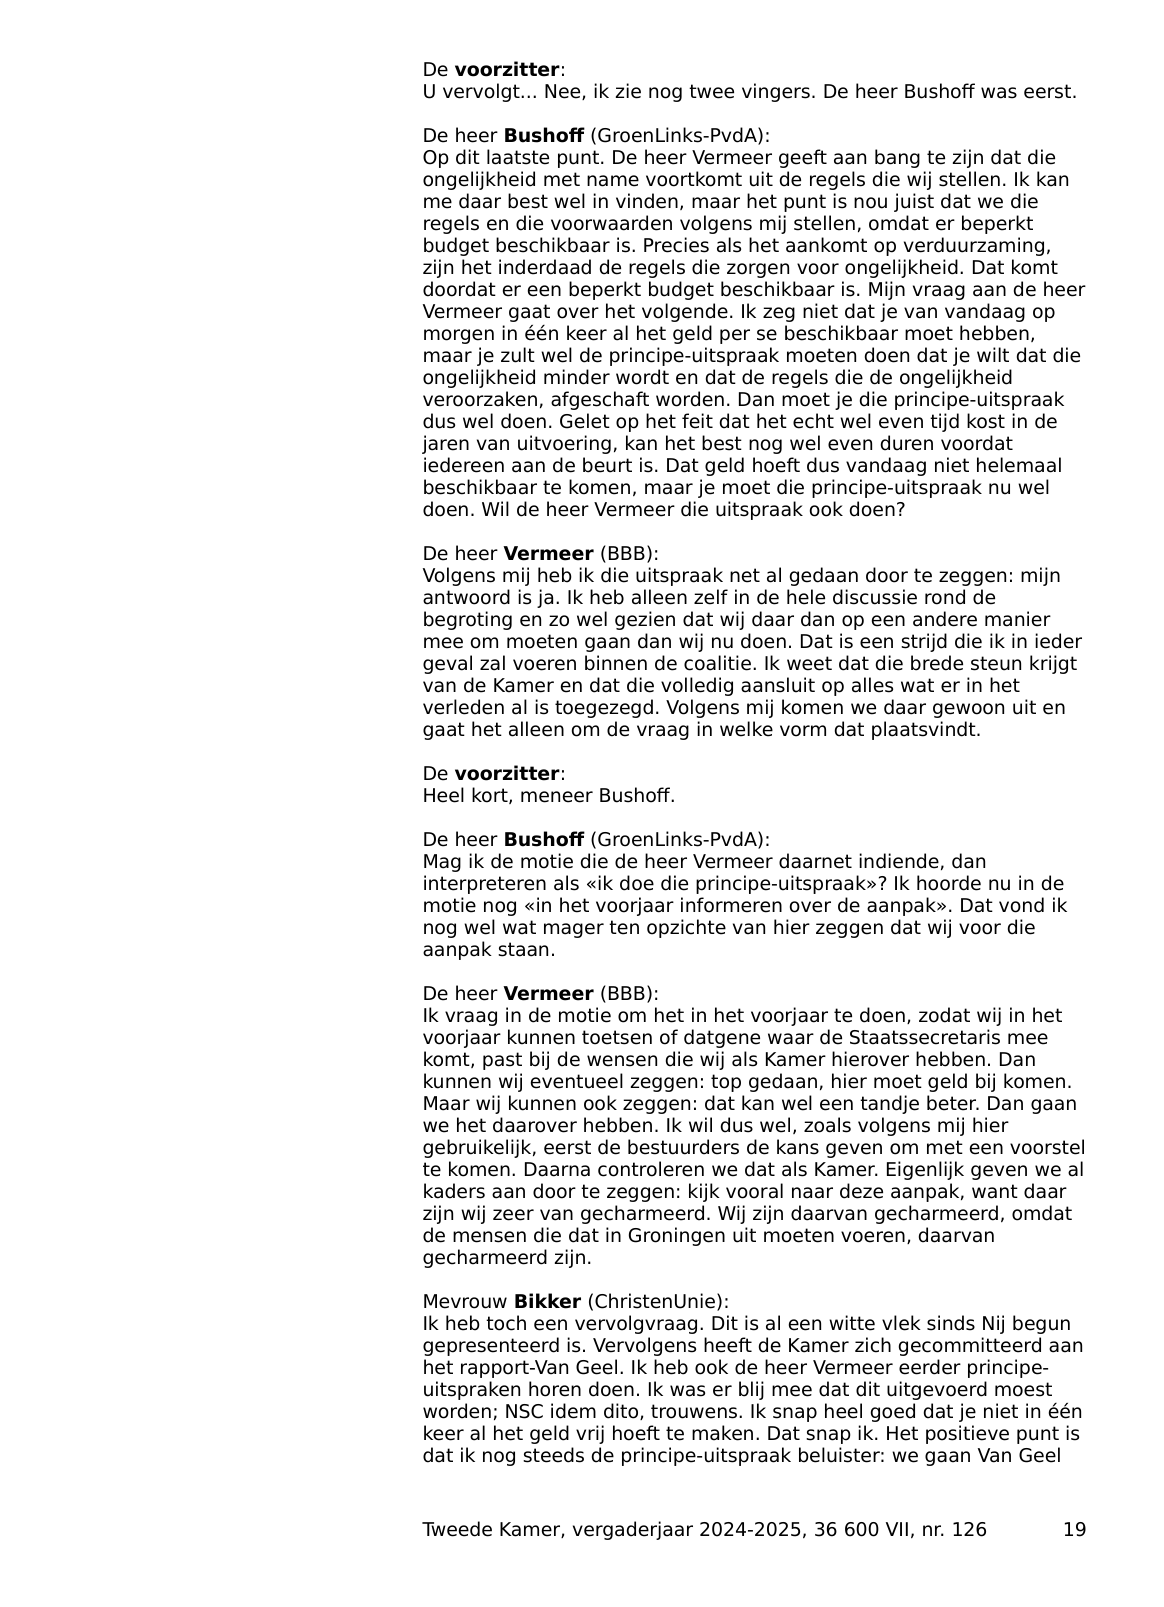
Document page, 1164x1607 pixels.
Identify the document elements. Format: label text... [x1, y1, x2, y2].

text De voorzitter: [422, 763, 1087, 785]
text De heer Bushoff (GroenLinks-PvdA): [422, 125, 1087, 147]
text De heer Bushoff (GroenLinks-PvdA): [422, 829, 1087, 851]
text Mevrouw Bikker (ChristenUnie): [422, 1291, 1087, 1313]
text U vervolgt... Nee, ik zie nog twee vingers. De heer Bushoff was eerst. [422, 81, 1087, 103]
text Ik vraag in de motie om het in het voorjaar te doen, zodat wij in het voorjaar kunnen toetsen of datgene waar de Staatssecretaris mee komt, past bij de wensen die wij als Kamer hierover hebben. Dan kunnen wij eventueel zeggen: top gedaan, hier moet geld bij komen. Maar wij kunnen ook zeggen: dat kan wel een tandje beter. Dan gaan we het daarover hebben. Ik wil dus wel, zoals volgens mij hier gebruikelijk, eerst de bestuurders de kans geven om met een voorstel te komen. Daarna controleren we dat als Kamer. Eigenlijk geven we al kaders aan door te zeggen: kijk vooral naar deze aanpak, want daar zijn wij zeer van gecharmeerd. Wij zijn daarvan gecharmeerd, omdat de mensen die dat in Groningen uit moeten voeren, daarvan gecharmeerd zijn. [422, 1005, 1087, 1269]
text De heer Vermeer (BBB): [422, 543, 1087, 565]
text Ik heb toch een vervolgvraag. Dit is al een witte vlek sinds Nij begun gepresenteerd is. Vervolgens heeft de Kamer zich gecommitteerd aan het rapport-Van Geel. Ik heb ook de heer Vermeer eerder principe-uitspraken horen doen. Ik was er blij mee dat dit uitgevoerd moest worden; NSC idem dito, trouwens. Ik snap heel goed dat je niet in één keer al het geld vrij hoeft te maken. Dat snap ik. Het positieve punt is dat ik nog steeds de principe-uitspraak beluister: we gaan Van Geel [422, 1313, 1087, 1467]
text Heel kort, meneer Bushoff. [422, 785, 1087, 807]
text Op dit laatste punt. De heer Vermeer geeft aan bang te zijn dat die ongelijkheid met name voortkomt uit de regels die wij stellen. Ik kan me daar best wel in vinden, maar het punt is nou juist dat we die regels en die voorwaarden volgens mij stellen, omdat er beperkt budget beschikbaar is. Precies als het aankomt op verduurzaming, zijn het inderdaad de regels die zorgen voor ongelijkheid. Dat komt doordat er een beperkt budget beschikbaar is. Mijn vraag aan de heer Vermeer gaat over het volgende. Ik zeg niet dat je van vandaag op morgen in één keer al het geld per se beschikbaar moet hebben, maar je zult wel de principe-uitspraak moeten doen dat je wilt dat die ongelijkheid minder wordt en dat de regels die de ongelijkheid veroorzaken, afgeschaft worden. Dan moet je die principe-uitspraak dus wel doen. Gelet op het feit dat het echt wel even tijd kost in de jaren van uitvoering, kan het best nog wel even duren voordat iedereen aan de beurt is. Dat geld hoeft dus vandaag niet helemaal beschikbaar te komen, maar je moet die principe-uitspraak nu wel doen. Wil de heer Vermeer die uitspraak ook doen? [422, 147, 1087, 521]
text De heer Vermeer (BBB): [422, 983, 1087, 1005]
text De voorzitter: [422, 59, 1087, 81]
text Volgens mij heb ik die uitspraak net al gedaan door te zeggen: mijn antwoord is ja. Ik heb alleen zelf in de hele discussie rond de begroting en zo wel gezien dat wij daar dan op een andere manier mee om moeten gaan dan wij nu doen. Dat is een strijd die ik in ieder geval zal voeren binnen de coalitie. Ik weet dat die brede steun krijgt van de Kamer en dat die volledig aansluit op alles wat er in het verleden al is toegezegd. Volgens mij komen we daar gewoon uit en gaat het alleen om de vraag in welke vorm dat plaatsvindt. [422, 565, 1087, 741]
text Mag ik de motie die de heer Vermeer daarnet indiende, dan interpreteren als «ik doe die principe-uitspraak»? Ik hoorde nu in de motie nog «in het voorjaar informeren over de aanpak». Dat vond ik nog wel wat mager ten opzichte van hier zeggen dat wij voor die aanpak staan. [422, 851, 1087, 961]
